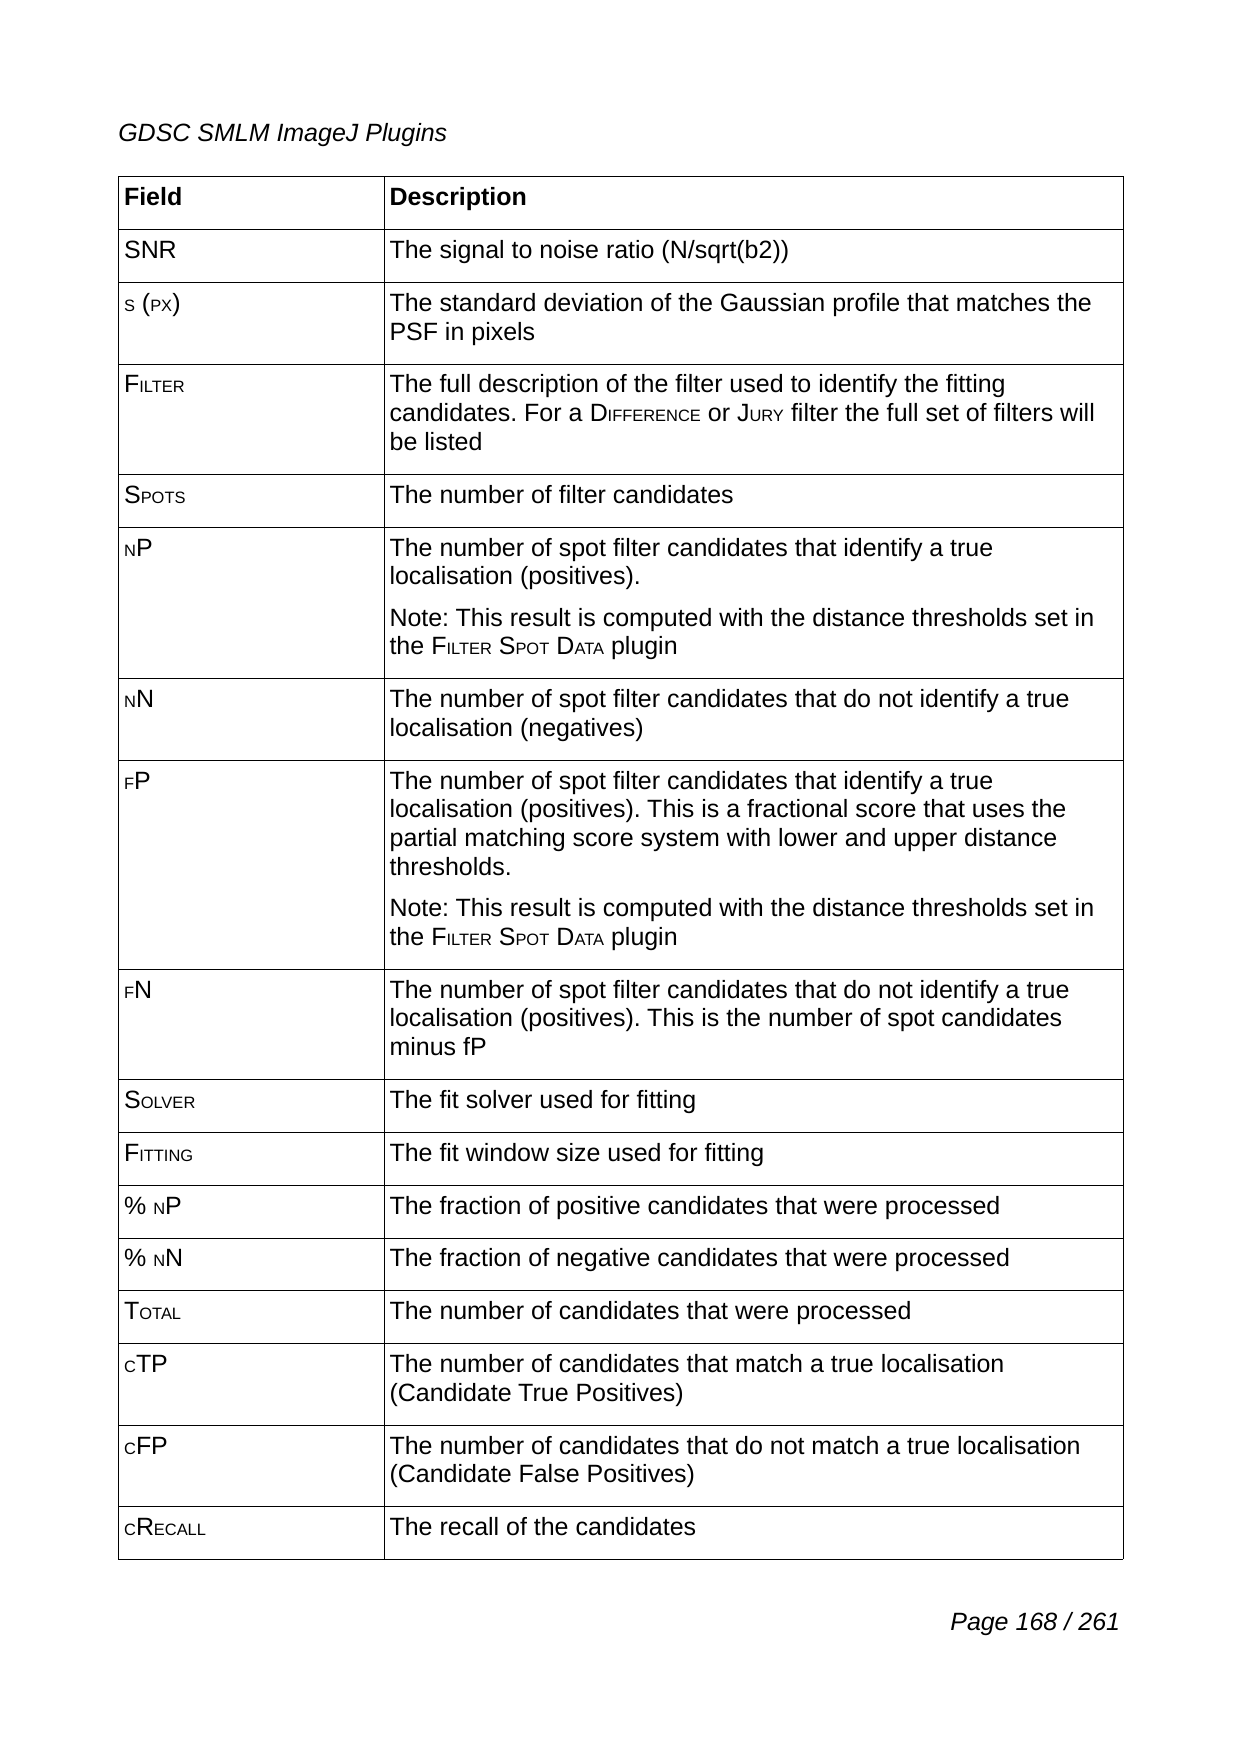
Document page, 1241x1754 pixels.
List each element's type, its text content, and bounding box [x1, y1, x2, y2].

table_cell cRecall [119, 1507, 384, 1559]
table_cell The number of candidates that were processed [385, 1291, 1123, 1343]
table_cell cFP [119, 1426, 384, 1506]
table_cell % nN [119, 1239, 384, 1290]
table_cell The number of candidates that match a true localisation (Candidate True Positives) [385, 1344, 1123, 1425]
table_cell The fit window size used for fitting [385, 1133, 1123, 1185]
table_cell The number of filter candidates [385, 475, 1123, 527]
table_cell The number of spot filter candidates that identify a true localisation (positives). This is a fractional score that uses the partial matching score system with lower and upper distance thresholds. Note: This result is computed with the distance thresholds set in the Filter Spot Data plugin [385, 761, 1123, 969]
table_cell % nP [119, 1186, 384, 1238]
table_cell Total [119, 1291, 384, 1343]
table_cell The number of spot filter candidates that identify a true localisation (positives). Note: This result is computed with the distance thresholds set in the Filter Spot Data plugin [385, 528, 1123, 678]
table_cell Filter [119, 365, 384, 474]
table_cell nN [119, 679, 384, 760]
table_cell nP [119, 528, 384, 678]
table_cell fN [119, 970, 384, 1079]
table_header Field [119, 177, 384, 229]
table_cell The fit solver used for fitting [385, 1080, 1123, 1132]
table_cell SNR [119, 230, 384, 282]
table_cell The recall of the candidates [385, 1507, 1123, 1559]
table_cell The fraction of negative candidates that were processed [385, 1239, 1123, 1290]
table_header Description [385, 177, 1123, 229]
table_cell The number of spot filter candidates that do not identify a true localisation (positives). This is the number of spot candidates minus fP [385, 970, 1123, 1079]
table_cell The standard deviation of the Gaussian profile that matches the PSF in pixels [385, 283, 1123, 363]
table_cell The full description of the filter used to identify the fitting candidates. For a Difference or Jury filter the full set of filters will be listed [385, 365, 1123, 474]
table_cell Spots [119, 475, 384, 527]
table_cell Solver [119, 1080, 384, 1132]
table_cell cTP [119, 1344, 384, 1425]
table_cell fP [119, 761, 384, 969]
table_cell The number of candidates that do not match a true localisation (Candidate False Positives) [385, 1426, 1123, 1506]
table_cell The signal to noise ratio (N/sqrt(b2)) [385, 230, 1123, 282]
table_cell The fraction of positive candidates that were processed [385, 1186, 1123, 1238]
table_cell Fitting [119, 1133, 384, 1185]
table_cell The number of spot filter candidates that do not identify a true localisation (negatives) [385, 679, 1123, 760]
table_cell s (px) [119, 283, 384, 363]
